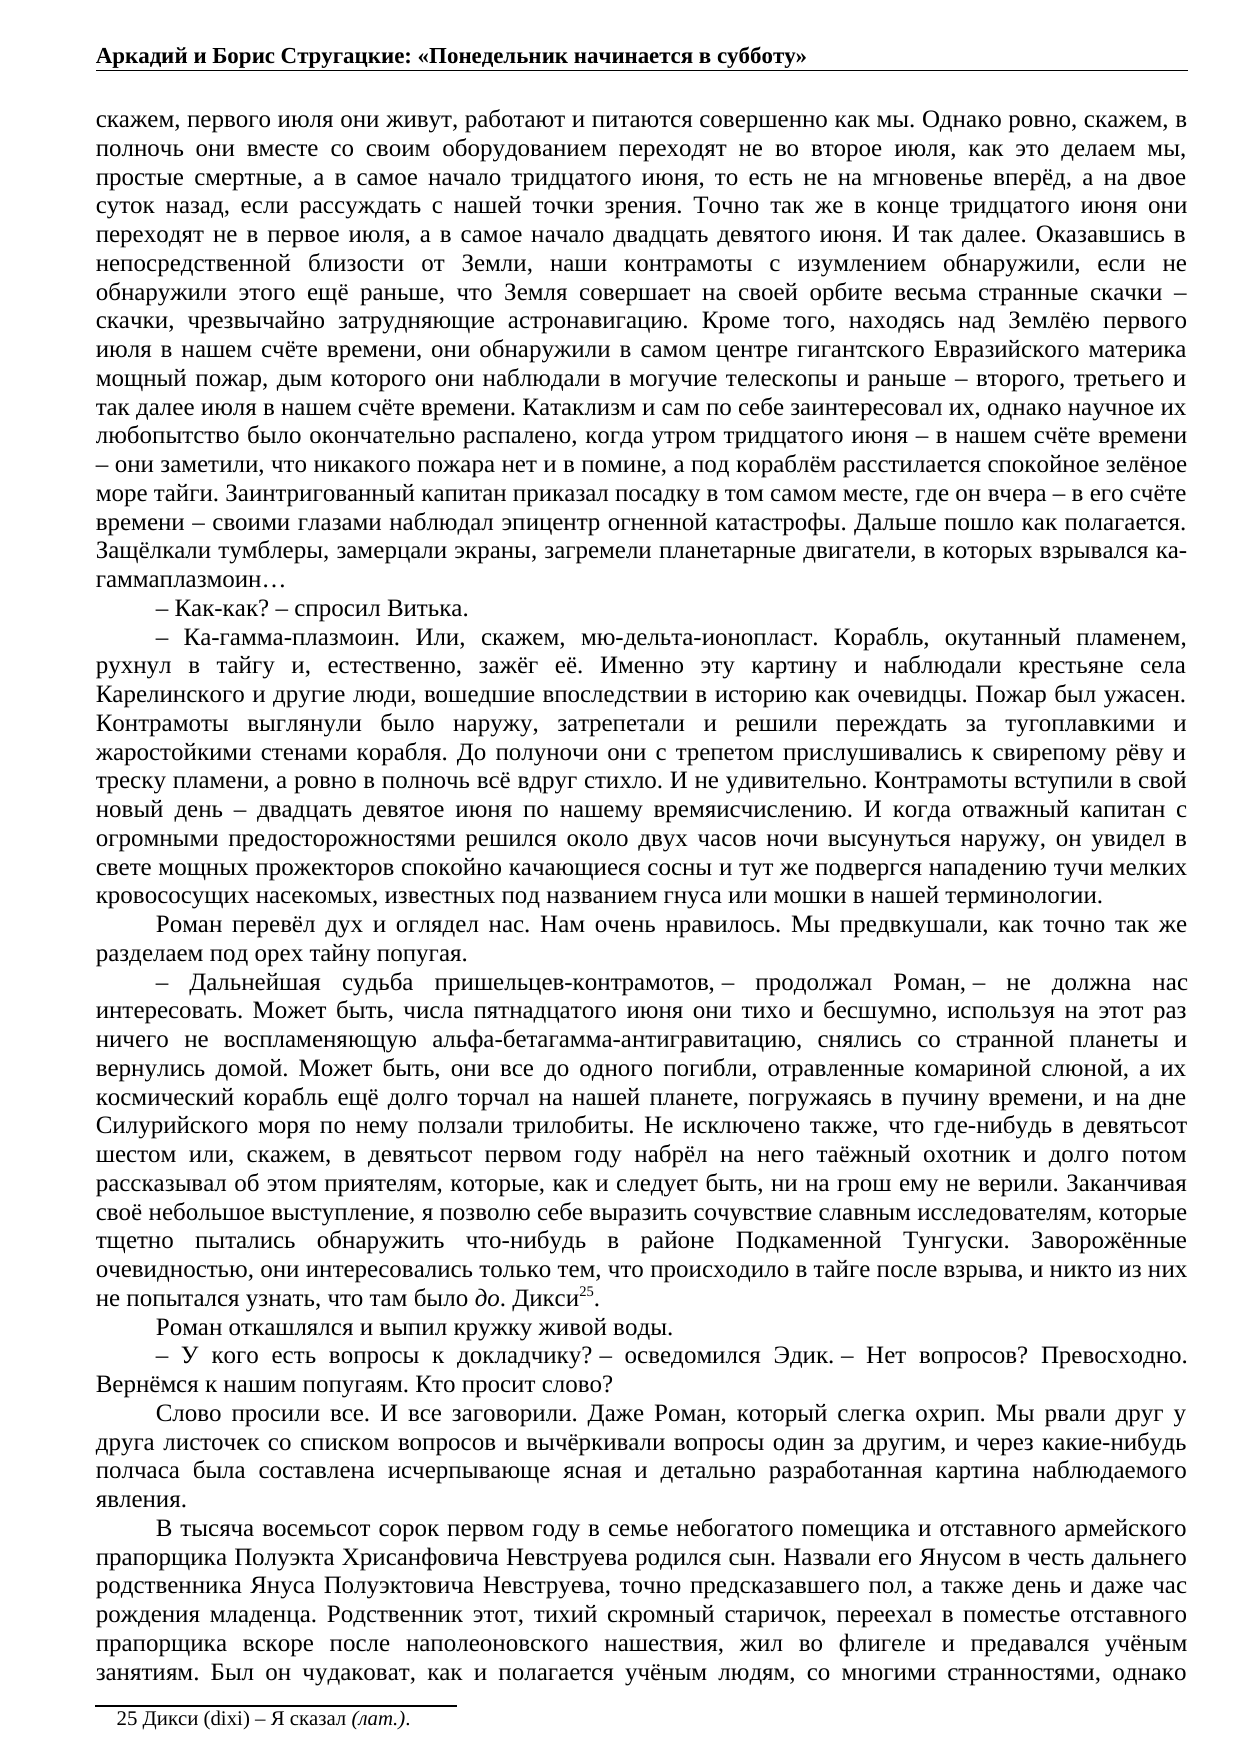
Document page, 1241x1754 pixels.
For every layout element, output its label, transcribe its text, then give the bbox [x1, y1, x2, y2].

text – Как-как? – спросил Витька. [96, 593, 1188, 622]
text В тысяча восемьсот сорок первом году в семье небогатого помещика и отставного армейского прапорщика Полуэкта Хрисанфовича Невструева родился сын. Назвали его Янусом в честь дальнего родственника Януса Полуэктовича Невструева, точно предсказавшего пол, а также день и даже час рождения младенца. Родственник этот, тихий скромный старичок, переехал в поместье отставного прапорщика вскоре после наполеоновского нашествия, жил во флигеле и предавался учёным занятиям. Был он чудаковат, как и полагается учёным людям, со многими странностями, однако [96, 1513, 1188, 1685]
text скажем, первого июля они живут, работают и питаются совершенно как мы. Однако ровно, скажем, в полночь они вместе со своим оборудованием переходят не во второе июля, как это делаем мы, простые смертные, а в самое начало тридцатого июня, то есть не на мгновенье вперёд, а на двое суток назад, если рассуждать с нашей точки зрения. Точно так же в конце тридцатого июня они переходят не в первое июля, а в самое начало двадцать девятого июня. И так далее. Оказавшись в непосредственной близости от Земли, наши контрамоты с изумлением обнаружили, если не обнаружили этого ещё раньше, что Земля совершает на своей орбите весьма странные скачки – скачки, чрезвычайно затрудняющие астронавигацию. Кроме того, находясь над Землёю первого июля в нашем счёте времени, они обнаружили в самом центре гигантского Евразийского материка мощный пожар, дым которого они наблюдали в могучие телескопы и раньше – второго, третьего и так далее июля в нашем счёте времени. Катаклизм и сам по себе заинтересовал их, однако научное их любопытство было окончательно распалено, когда утром тридцатого июня – в нашем счёте времени – они заметили, что никакого пожара нет и в помине, а под кораблём расстилается спокойное зелёное море тайги. Заинтригованный капитан приказал посадку в том самом месте, где он вчера – в его счёте времени – своими глазами наблюдал эпицентр огненной катастрофы. Дальше пошло как полагается. Защёлкали тумблеры, замерцали экраны, загремели планетарные двигатели, в которых взрывался ка-гаммаплазмоин… [96, 104, 1188, 593]
text Роман откашлялся и выпил кружку живой воды. [96, 1312, 1188, 1340]
text – Дальнейшая судьба пришельцев-контрамотов, – продолжал Роман, – не должна нас интересовать. Может быть, числа пятнадцатого июня они тихо и бесшумно, используя на этот раз ничего не воспламеняющую альфа-бетагамма-антигравитацию, снялись со странной планеты и вернулись домой. Может быть, они все до одного погибли, отравленные комариной слюной, а их космический корабль ещё долго торчал на нашей планете, погружаясь в пучину времени, и на дне Силурийского моря по нему ползали трилобиты. Не исключено также, что где-нибудь в девятьсот шестом или, скажем, в девятьсот первом году набрёл на него таёжный охотник и долго потом рассказывал об этом приятелям, которые, как и следует быть, ни на грош ему не верили. Заканчивая своё небольшое выступление, я позволю себе выразить сочувствие славным исследователям, которые тщетно пытались обнаружить что-нибудь в районе Подкаменной Тунгуски. Заворожённые очевидностью, они интересовались только тем, что происходило в тайге после взрыва, и никто из них не попытался узнать, что там было до. Дикси. [96, 967, 1188, 1312]
text Роман перевёл дух и оглядел нас. Нам очень нравилось. Мы предвкушали, как точно так же разделаем под орех тайну попугая. [96, 909, 1188, 967]
text – Ка-гамма-плазмоин. Или, скажем, мю-дельта-ионопласт. Корабль, окутанный пламенем, рухнул в тайгу и, естественно, зажёг её. Именно эту картину и наблюдали крестьяне села Карелинского и другие люди, вошедшие впоследствии в историю как очевидцы. Пожар был ужасен. Контрамоты выглянули было наружу, затрепетали и решили переждать за тугоплавкими и жаростойкими стенами корабля. До полуночи они с трепетом прислушивались к свирепому рёву и треску пламени, а ровно в полночь всё вдруг стихло. И не удивительно. Контрамоты вступили в свой новый день – двадцать девятое июня по нашему времяисчислению. И когда отважный капитан с огромными предосторожностями решился около двух часов ночи высунуться наружу, он увидел в свете мощных прожекторов спокойно качающиеся сосны и тут же подвергся нападению тучи мелких кровососущих насекомых, известных под названием гнуса или мошки в нашей терминологии. [96, 622, 1188, 909]
text Дикси (dixi) – Я сказал (лат.). [96, 1706, 1188, 1730]
text – У кого есть вопросы к докладчику? – осведомился Эдик. – Нет вопросов? Превосходно. Вернёмся к нашим попугаям. Кто просит слово? [96, 1340, 1188, 1398]
text Слово просили все. И все заговорили. Даже Роман, который слегка охрип. Мы рвали друг у друга листочек со списком вопросов и вычёркивали вопросы один за другим, и через какие-нибудь полчаса была составлена исчерпывающе ясная и детально разработанная картина наблюдаемого явления. [96, 1398, 1188, 1513]
